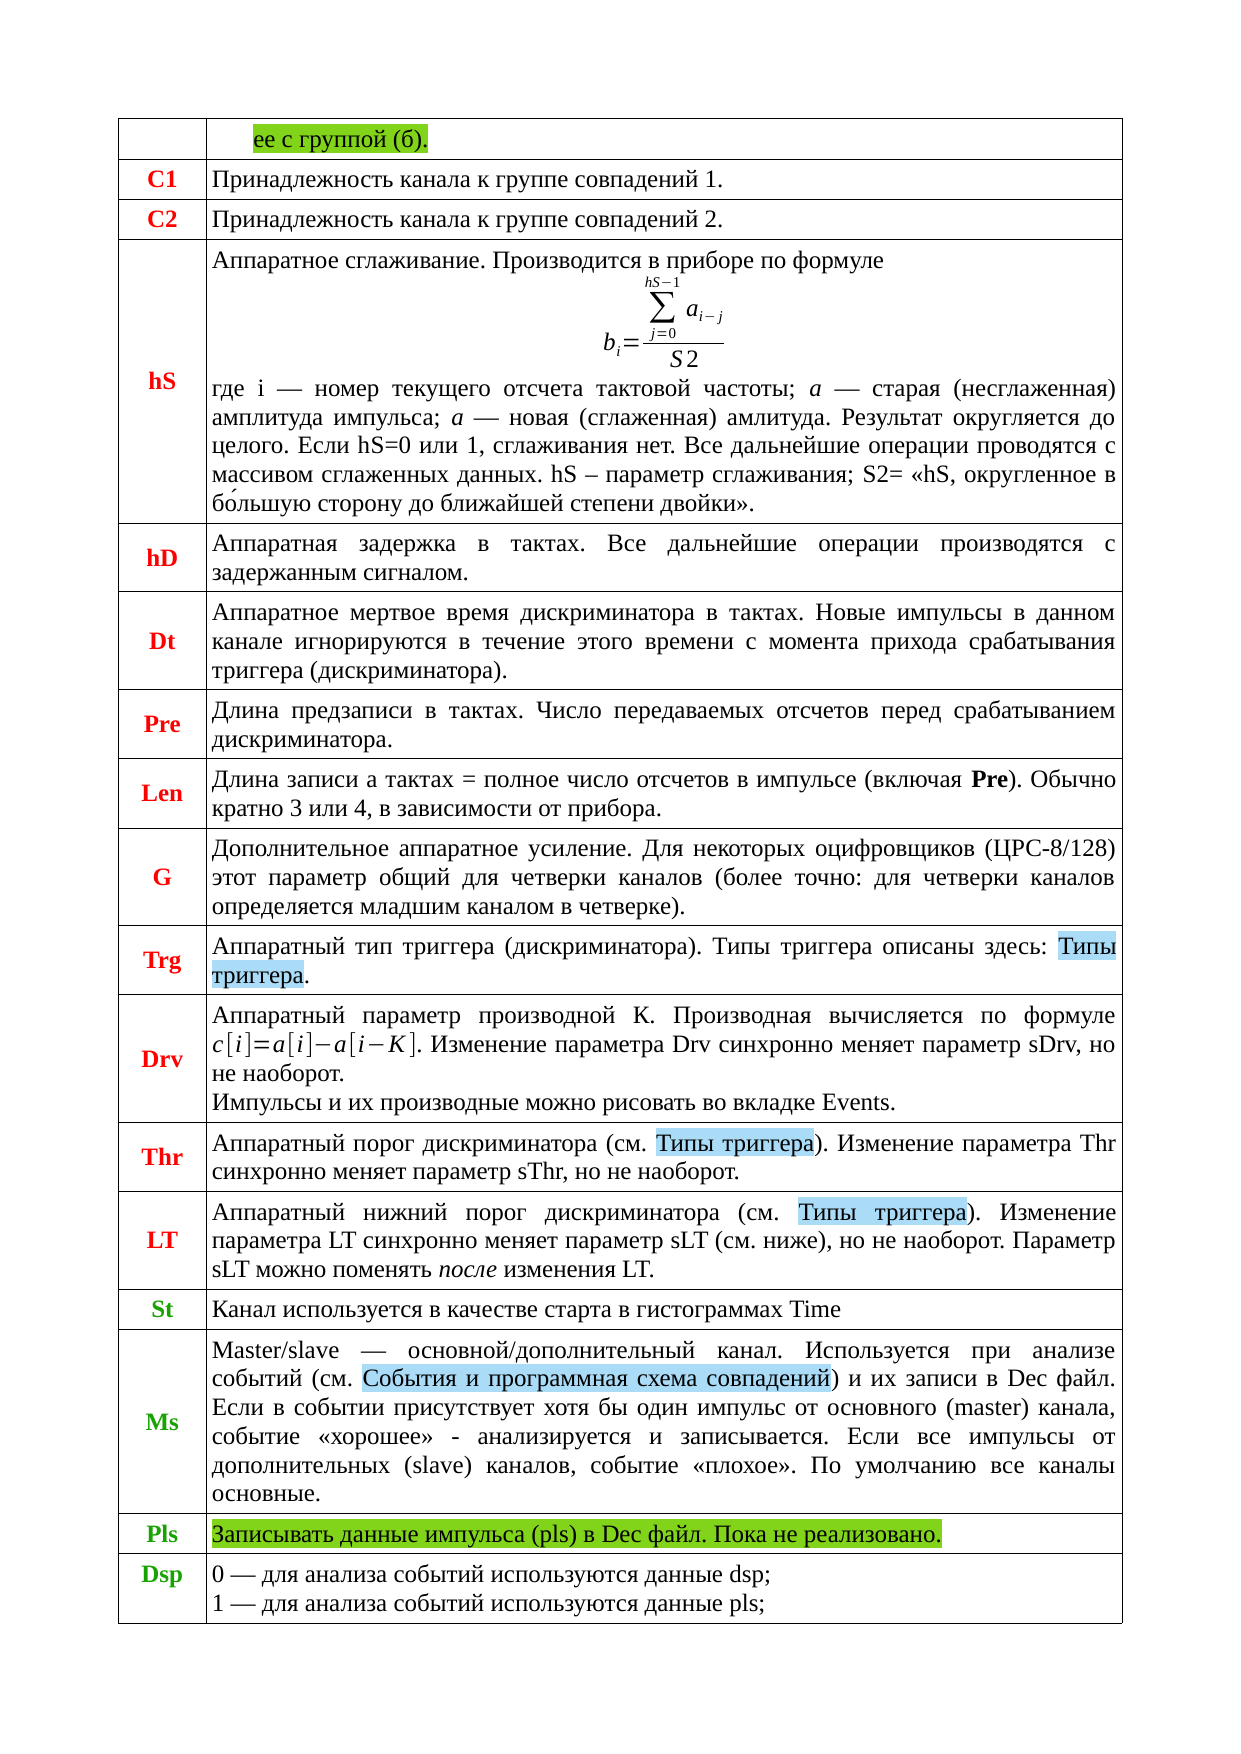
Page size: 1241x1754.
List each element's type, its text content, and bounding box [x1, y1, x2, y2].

table_cell LT [119, 1192, 206, 1289]
table_cell Принадлежность канала к группе совпадений 2. [207, 200, 1122, 239]
table_cell Аппаратное мертвое время дискриминатора в тактах. Новые импульсы в данном канале игнорируются в течение этого времени с момента прихода срабатывания триггера (дискриминатора). [207, 592, 1122, 689]
table_cell 0 — для анализа событий используются данные dsp; 1 — для анализа событий используются данные pls; [207, 1554, 1122, 1622]
table_cell ее с группой (б). [207, 119, 1122, 158]
table_cell Pre [119, 690, 206, 758]
table_cell Drv [119, 995, 206, 1122]
table_cell hS [119, 240, 206, 522]
table_cell Канал используется в качестве старта в гистограммах Time [207, 1290, 1122, 1329]
table_cell Pls [119, 1514, 206, 1553]
table_cell Len [119, 759, 206, 827]
table_cell C1 [119, 160, 206, 199]
table_cell Dsp [119, 1554, 206, 1622]
table_cell Trg [119, 926, 206, 994]
table_cell hD [119, 524, 206, 591]
table_cell Аппаратный нижний порог дискриминатора (см. Типы триггера). Изменение параметра LT синхронно меняет параметр sLT (см. ниже), но не наоборот. Параметр sLT можно поменять после изменения LT. [207, 1192, 1122, 1289]
table_cell Принадлежность канала к группе совпадений 1. [207, 160, 1122, 199]
table_cell C2 [119, 200, 206, 239]
table_cell Thr [119, 1123, 206, 1191]
table_cell Ms [119, 1330, 206, 1513]
table_cell Аппаратная задержка в тактах. Все дальнейшие операции производятся с задержанным сигналом. [207, 524, 1122, 591]
table_cell Записывать данные импульса (pls) в Dec файл. Пока не реализовано. [207, 1514, 1122, 1553]
table_cell Аппаратное сглаживание. Производится в приборе по формуле где i — номер текущего отсчета тактовой частоты; a — старая (несглаженная) амплитуда импульса; a — новая (сглаженная) амлитуда. Результат округляется до целого. Если hS=0 или 1, сглаживания нет. Все дальнейшие операции проводятся с массивом сглаженных данных. hS – параметр сглаживания; S2= «hS, округленное в бóльшую сторону до ближайшей степени двойки». [207, 240, 1122, 522]
table_cell Длина предзаписи в тактах. Число передаваемых отсчетов перед срабатыванием дискриминатора. [207, 690, 1122, 758]
table_cell Дополнительное аппаратное усиление. Для некоторых оцифровщиков (ЦРС-8/128) этот параметр общий для четверки каналов (более точно: для четверки каналов определяется младшим каналом в четверке). [207, 829, 1122, 925]
table_cell Аппаратный тип триггера (дискриминатора). Типы триггера описаны здесь: Типы триггера. [207, 926, 1122, 994]
table_cell Аппаратный параметр производной К. Производная вычисляется по формуле . Изменение параметра Drv синхронно меняет параметр sDrv, но не наоборот. Импульсы и их производные можно рисовать во вкладке Events. [207, 995, 1122, 1122]
table_cell Аппаратный порог дискриминатора (см. Типы триггера). Изменение параметра Thr синхронно меняет параметр sThr, но не наоборот. [207, 1123, 1122, 1191]
table_cell [119, 119, 206, 158]
table_cell G [119, 829, 206, 925]
table_cell Dt [119, 592, 206, 689]
table_cell Master/slave — основной/дополнительный канал. Используется при анализе событий (см. События и программная схема совпадений) и их записи в Dec файл. Если в событии присутствует хотя бы один импульс от основного (master) канала, событие «хорошее» - анализируется и записывается. Если все импульсы от дополнительных (slave) каналов, событие «плохое». По умолчанию все каналы основные. [207, 1330, 1122, 1513]
table_cell Длина записи а тактах = полное число отсчетов в импульсе (включая Pre). Обычно кратно 3 или 4, в зависимости от прибора. [207, 759, 1122, 827]
table_cell St [119, 1290, 206, 1329]
